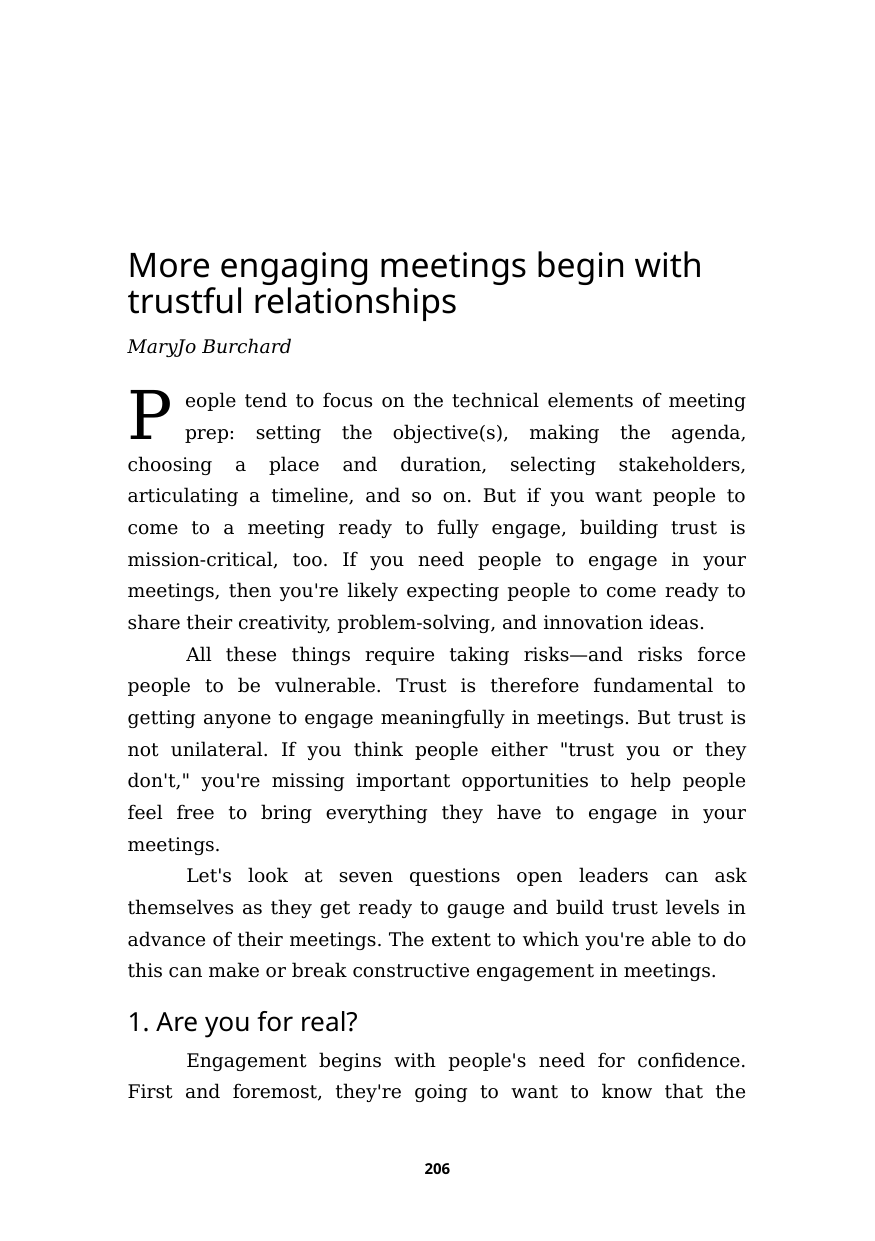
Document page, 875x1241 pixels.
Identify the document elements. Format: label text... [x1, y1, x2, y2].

text People tend to focus on the technical elements of meeting prep: setting the objective(s), making the agenda, choosing a place and duration, selecting stakeholders, articulating a timeline, and so on. But if you want people to come to a meeting ready to fully engage, building trust is mission-critical, too. If you need people to engage in your meetings, then you're likely expecting people to come ready to share their creativity, problem-solving, and innovation ideas. [127, 391, 747, 634]
text Let's look at seven questions open leaders can ask themselves as they get ready to gauge and build trust levels in advance of their meetings. The extent to which you're able to do this can make or break constructive engagement in meetings. [127, 866, 747, 982]
text Engagement begins with people's need for confidence. First and foremost, they're going to want to know that the [127, 1049, 747, 1103]
subtitle More engaging meetings begin with trustful relationships [127, 246, 747, 324]
text MaryJo Burchard [127, 336, 747, 358]
text All these things require taking risks—and risks force people to be vulnerable. Trust is therefore fundamental to getting anyone to engage meaningfully in meetings. But trust is not unilateral. If you think people either "trust you or they don't," you're missing important opportunities to help people feel free to bring everything they have to engage in your meetings. [127, 644, 747, 856]
subtitle 1. Are you for real? [127, 1007, 747, 1037]
